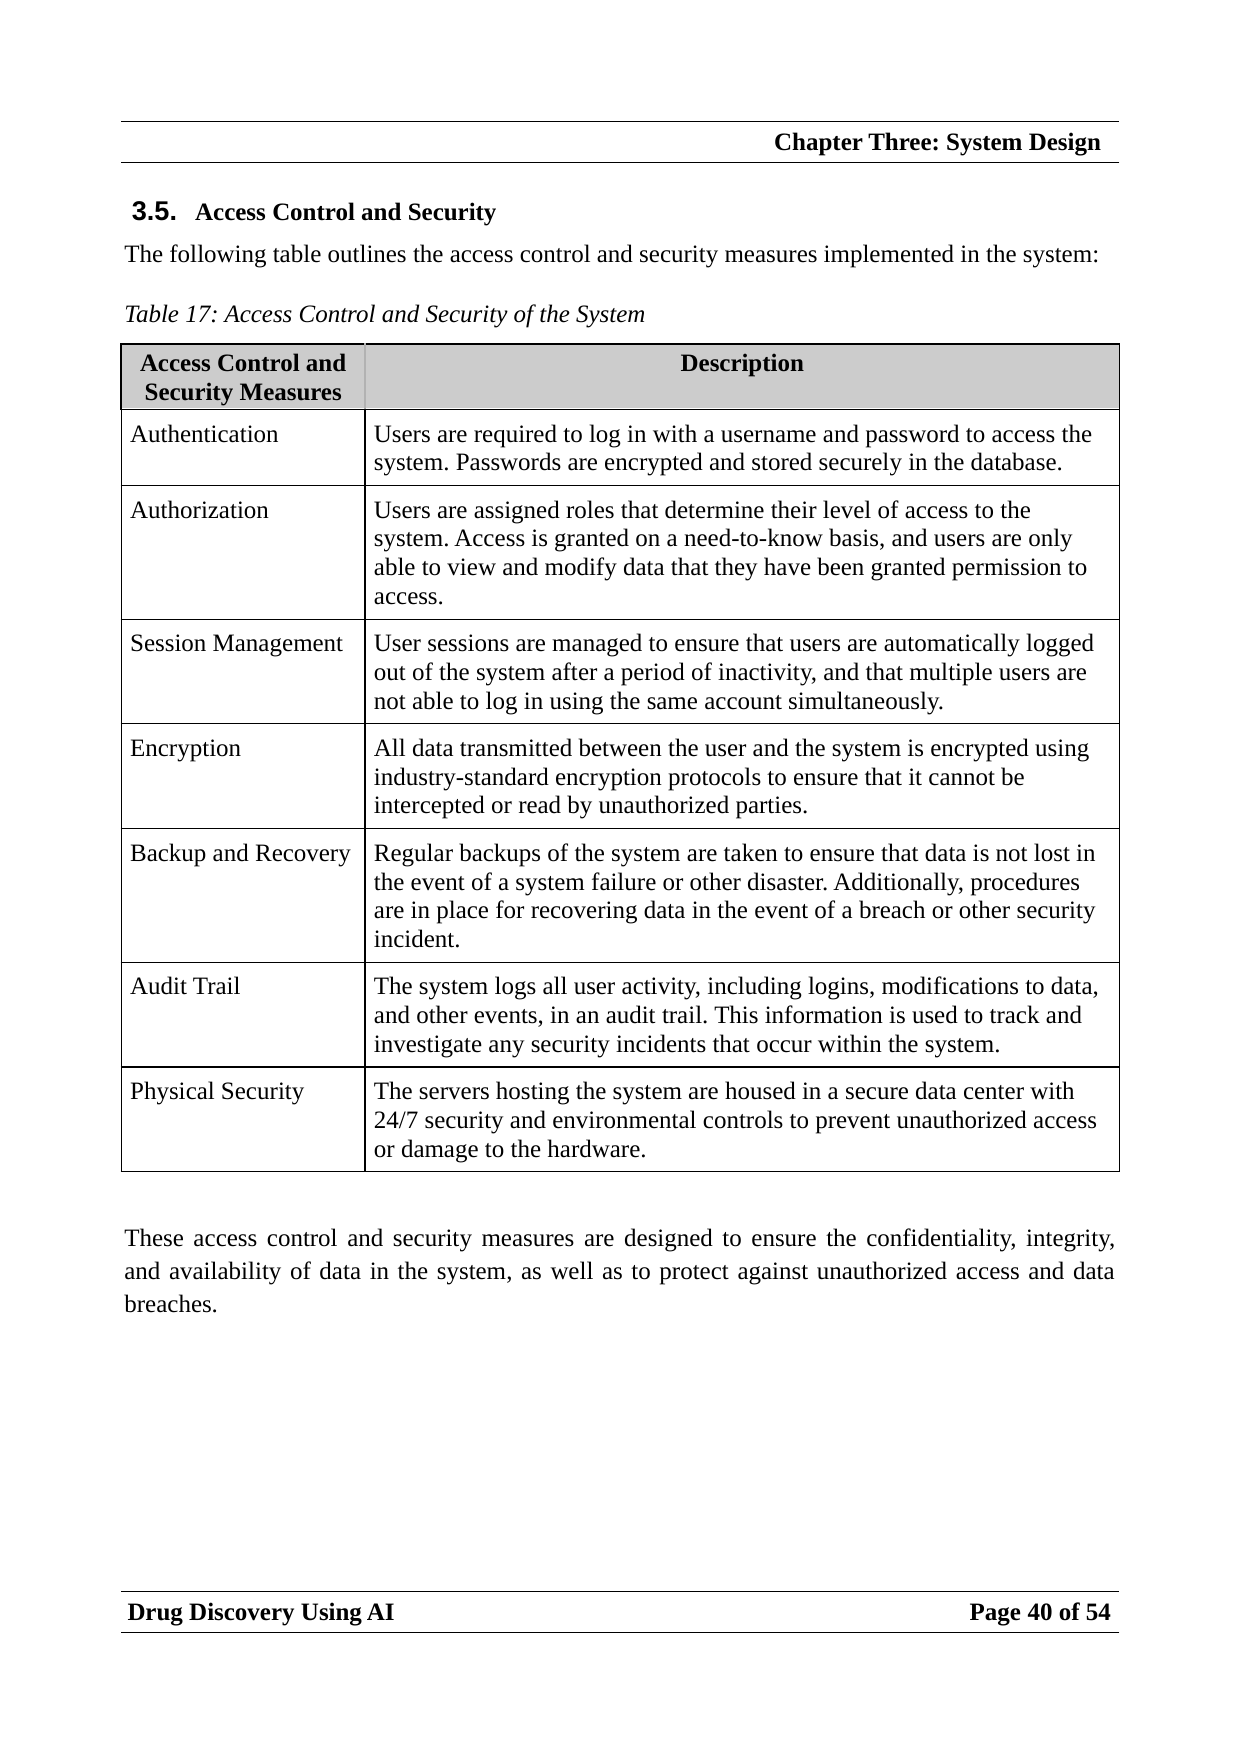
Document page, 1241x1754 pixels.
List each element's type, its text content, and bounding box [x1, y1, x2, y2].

table_cell All data transmitted between the user and the system is encrypted using industry-standard encryption protocols to ensure that it cannot be intercepted or read by unauthorized parties. [366, 724, 1119, 828]
table_header Access Control and Security Measures [122, 345, 364, 408]
text The following table outlines the access control and security measures implemented in the system: [121, 236, 1119, 268]
table_cell Regular backups of the system are taken to ensure that data is not lost in the event of a system failure or other disaster. Additionally, procedures are in place for recovering data in the event of a breach or other security incident. [366, 829, 1119, 962]
table_cell Encryption [122, 724, 364, 828]
table_cell Authorization [122, 486, 364, 618]
table_cell Backup and Recovery [122, 829, 364, 962]
table_cell Users are assigned roles that determine their level of access to the system. Access is granted on a need-to-know basis, and users are only able to view and modify data that they have been granted permission to access. [366, 486, 1119, 618]
table_cell Session Management [122, 620, 364, 723]
table_cell Users are required to log in with a username and password to access the system. Passwords are encrypted and stored securely in the database. [366, 410, 1119, 485]
table_cell Audit Trail [122, 963, 364, 1066]
table_cell Physical Security [122, 1068, 364, 1171]
table_cell User sessions are managed to ensure that users are automatically logged out of the system after a period of inactivity, and that multiple users are not able to log in using the same account simultaneously. [366, 620, 1119, 723]
table_header Description [366, 345, 1119, 408]
table_cell The system logs all user activity, including logins, modifications to data, and other events, in an audit trail. This information is used to track and investigate any security incidents that occur within the system. [366, 963, 1119, 1066]
text These access control and security measures are designed to ensure the confidentiality, integrity, and availability of data in the system, as well as to protect against unauthorized access and data breaches. [121, 1220, 1119, 1318]
table_cell Authentication [122, 410, 364, 485]
text Table 17: Access Control and Security of the System [121, 296, 1119, 331]
table_cell The servers hosting the system are housed in a secure data center with 24/7 security and environmental controls to prevent unauthorized access or damage to the hardware. [366, 1068, 1119, 1171]
subtitle Access Control and Security [121, 192, 1119, 226]
